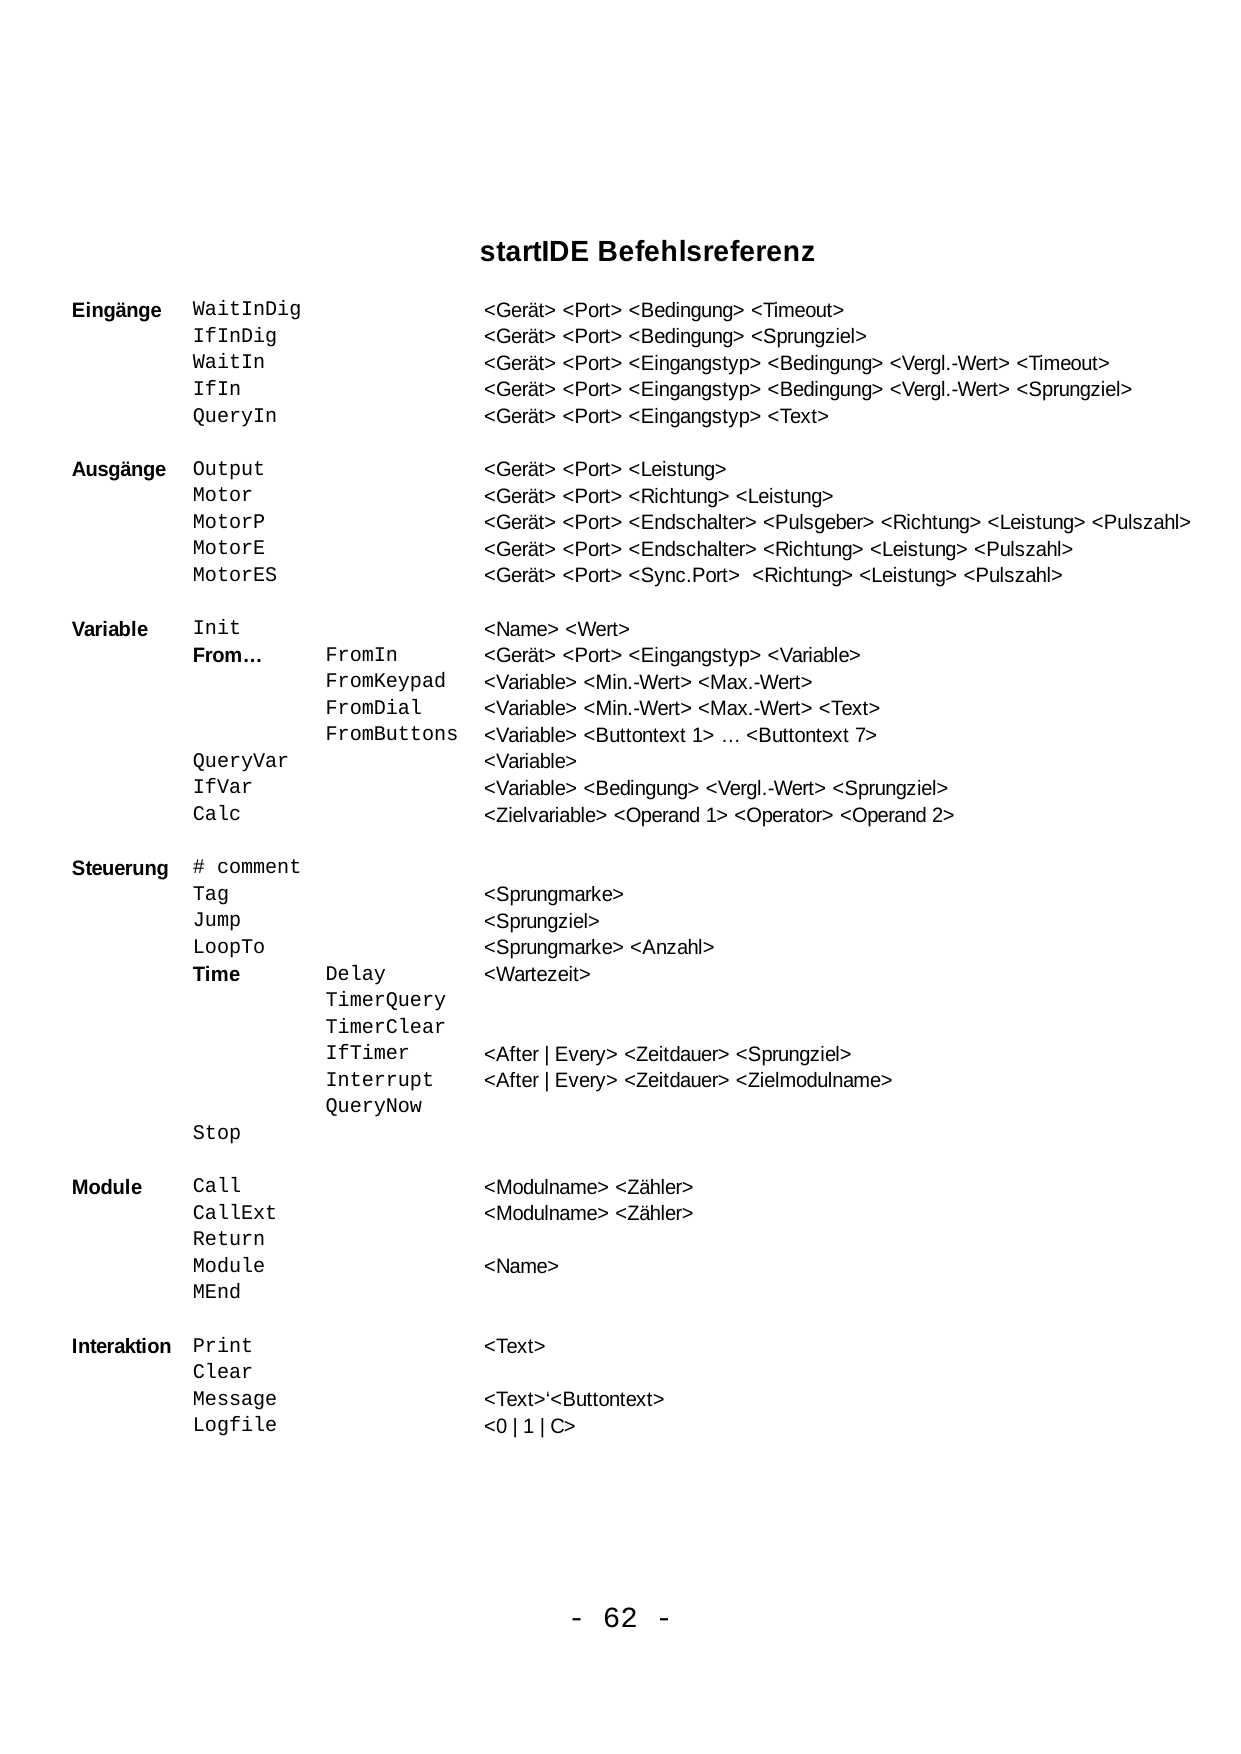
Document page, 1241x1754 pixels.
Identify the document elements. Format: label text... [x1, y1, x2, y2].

text Befehlsreferenz [118, 118, 1122, 156]
